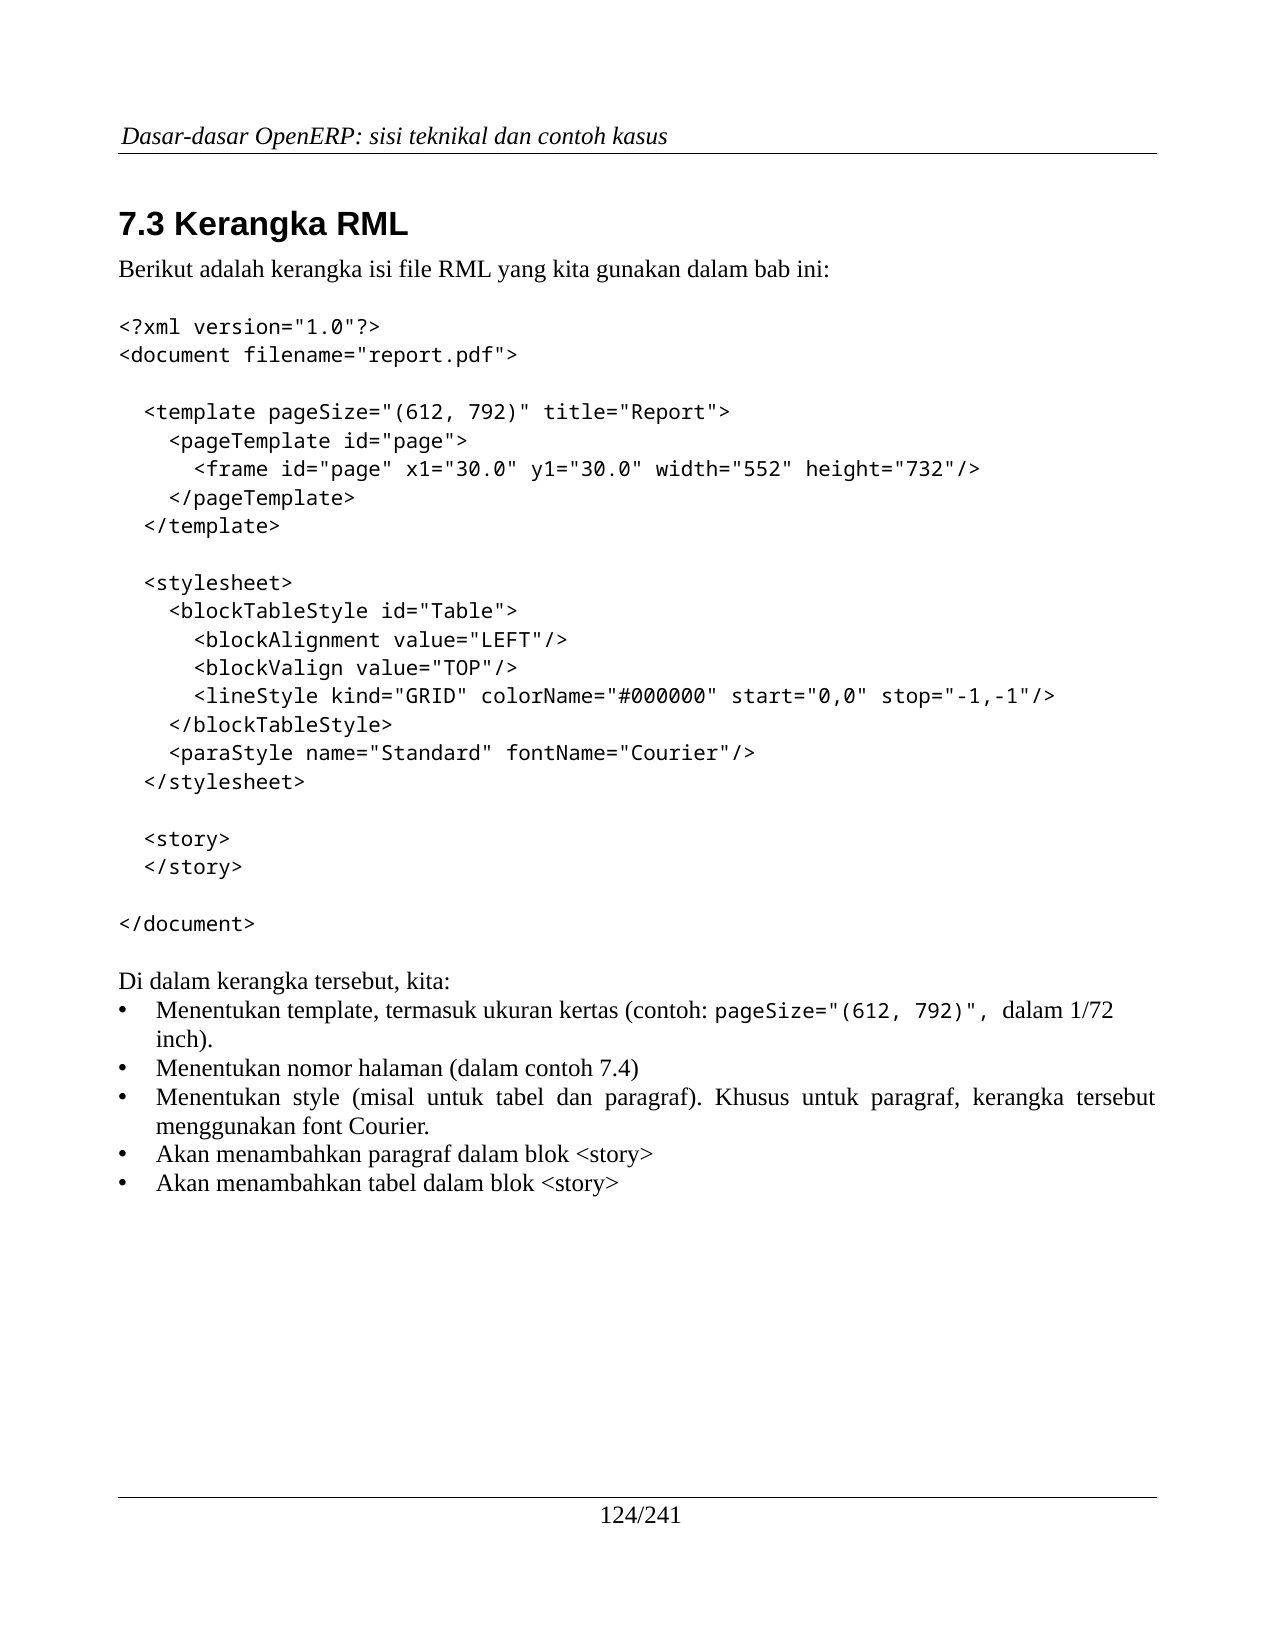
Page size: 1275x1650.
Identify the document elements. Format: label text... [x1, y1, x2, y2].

text </story> [118, 852, 1157, 881]
text <lineStyle kind="GRID" colorName="#000000" start="0,0" stop="-1,-1"/> [118, 682, 1157, 710]
text <document filename="report.pdf"> [118, 340, 1157, 369]
subtitle 7.3 Kerangka RML [118, 203, 1157, 242]
text <stylesheet> [118, 568, 1157, 596]
text <blockAlignment value="LEFT"/> [118, 625, 1157, 653]
list Menentukan style (misal untuk tabel dan paragraf). Khusus untuk paragraf, kerangka tersebut menggunakan font Courier. [118, 1082, 1157, 1139]
text Berikut adalah kerangka isi file RML yang kita gunakan dalam bab ini: [118, 254, 1157, 283]
text <blockTableStyle id="Table"> [118, 596, 1157, 625]
text </pageTemplate> [118, 483, 1157, 511]
text Di dalam kerangka tersebut, kita: [118, 966, 1157, 995]
text <pageTemplate id="page"> [118, 426, 1157, 454]
list Menentukan template, termasuk ukuran kertas (contoh: pageSize="(612, 792)", dalam 1/72 inch). [118, 995, 1157, 1053]
text <template pageSize="(612, 792)" title="Report"> [118, 397, 1157, 426]
text </document> [118, 909, 1157, 938]
text <frame id="page" x1="30.0" y1="30.0" width="552" height="732"/> [118, 454, 1157, 483]
text <blockValign value="TOP"/> [118, 653, 1157, 682]
text <paraStyle name="Standard" fontName="Courier"/> [118, 738, 1157, 767]
list Akan menambahkan paragraf dalam blok <story> [118, 1139, 1157, 1168]
text </template> [118, 511, 1157, 539]
text <?xml version="1.0"?> [118, 312, 1157, 340]
text </stylesheet> [118, 767, 1157, 795]
list Akan menambahkan tabel dalam blok <story> [118, 1168, 1157, 1197]
text <story> [118, 824, 1157, 852]
list Menentukan nomor halaman (dalam contoh 7.4) [118, 1053, 1157, 1082]
text </blockTableStyle> [118, 710, 1157, 738]
